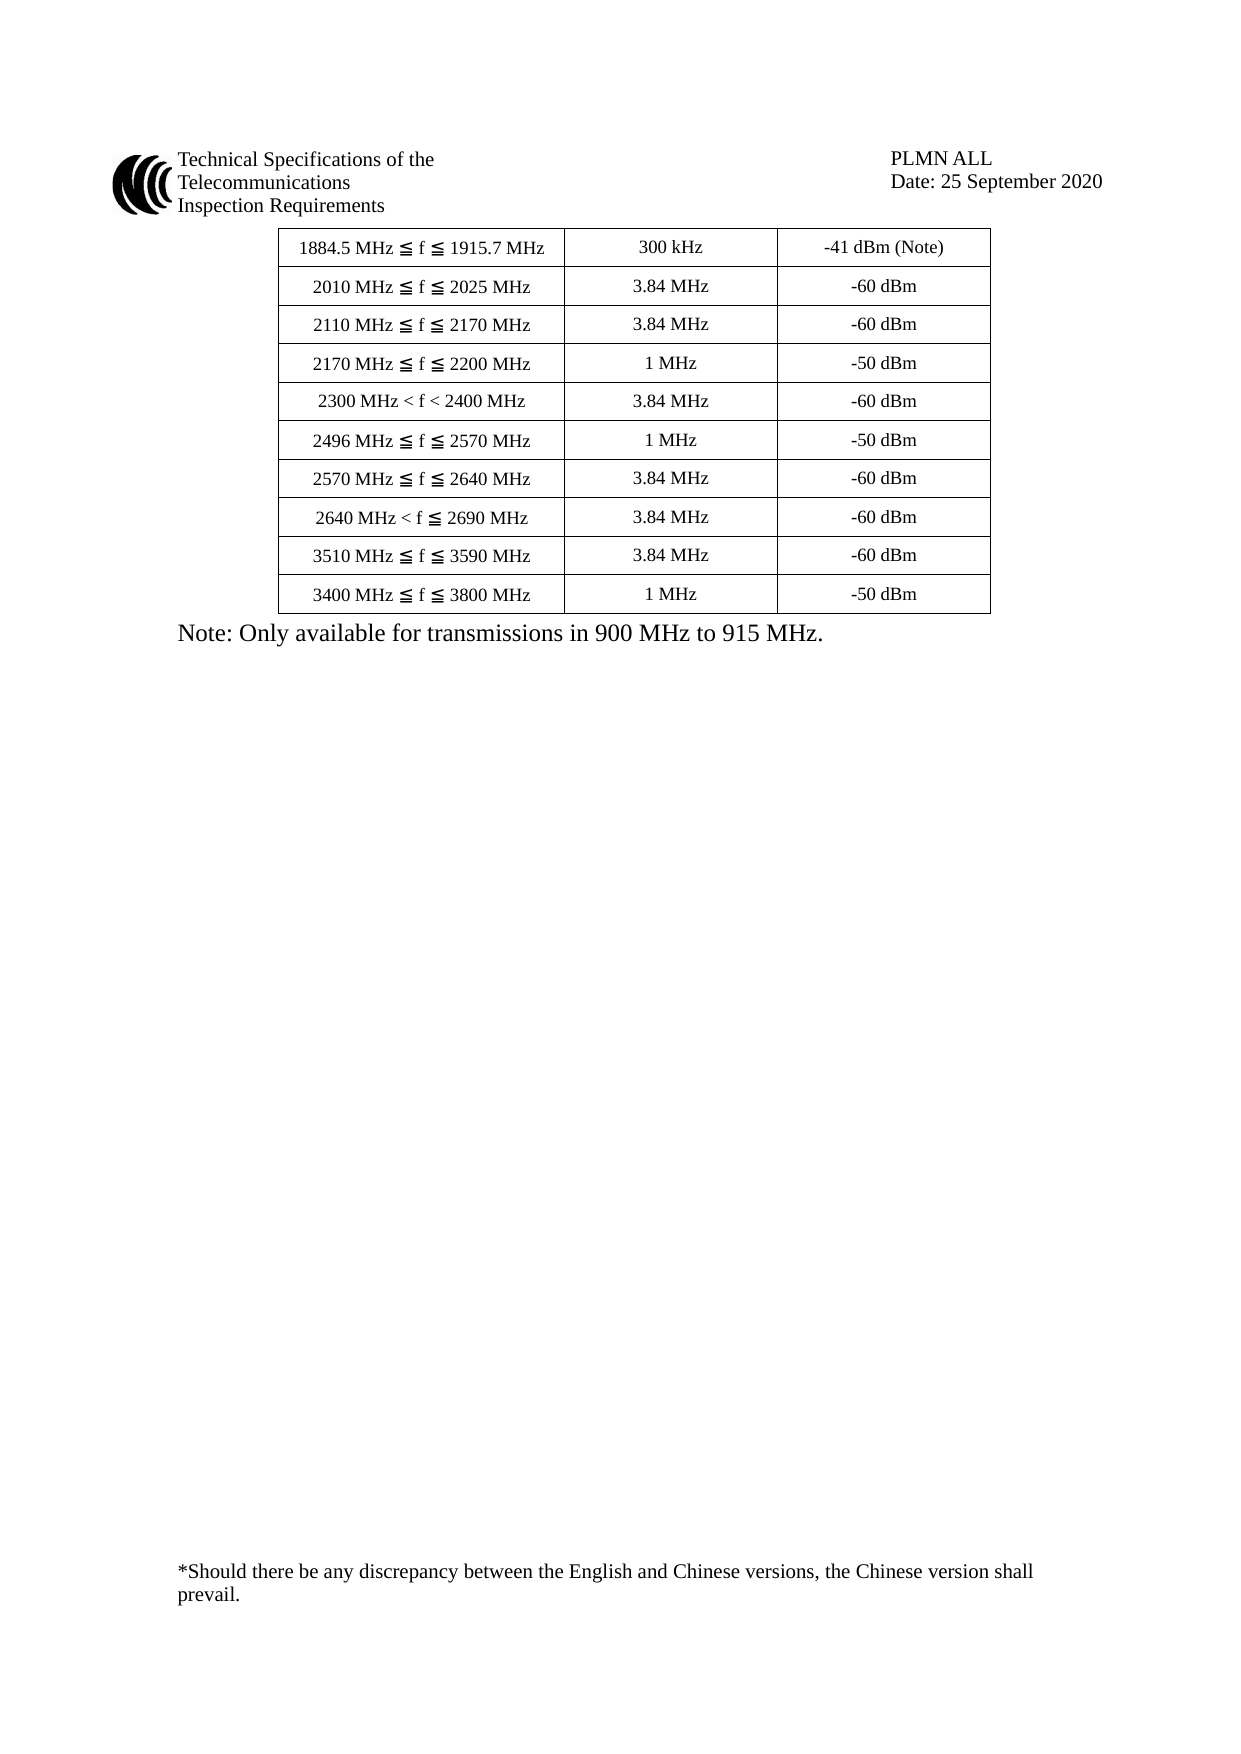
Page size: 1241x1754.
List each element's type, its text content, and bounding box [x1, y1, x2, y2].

table_cell 3.84 MHz [565, 383, 777, 420]
table_cell -60 dBm [778, 537, 990, 574]
table_cell 2300 MHz < f < 2400 MHz [279, 383, 564, 420]
table_cell 1 MHz [565, 421, 777, 459]
table_cell -50 dBm [778, 344, 990, 382]
table_cell -60 dBm [778, 498, 990, 536]
table_cell 1 MHz [565, 344, 777, 382]
table_cell 3.84 MHz [565, 306, 777, 343]
table_cell -60 dBm [778, 267, 990, 304]
table_cell 1884.5 MHz ≦ f ≦ 1915.7 MHz [279, 229, 564, 266]
table_cell 3510 MHz ≦ f ≦ 3590 MHz [279, 537, 564, 574]
table_cell 2010 MHz ≦ f ≦ 2025 MHz [279, 267, 564, 304]
table_cell 2170 MHz ≦ f ≦ 2200 MHz [279, 344, 564, 382]
table_cell -50 dBm [778, 421, 990, 459]
table_cell 2640 MHz < f ≦ 2690 MHz [279, 498, 564, 536]
table_cell -41 dBm (Note) [778, 229, 990, 266]
table_cell 3.84 MHz [565, 460, 777, 497]
table_cell 3400 MHz ≦ f ≦ 3800 MHz [279, 575, 564, 613]
table_cell 2496 MHz ≦ f ≦ 2570 MHz [279, 421, 564, 459]
table_cell 300 kHz [565, 229, 777, 266]
table_cell -50 dBm [778, 575, 990, 613]
table_cell 1 MHz [565, 575, 777, 613]
table_cell -60 dBm [778, 383, 990, 420]
table_cell 3.84 MHz [565, 267, 777, 304]
table_cell -60 dBm [778, 460, 990, 497]
table_cell 3.84 MHz [565, 498, 777, 536]
table_cell 2570 MHz ≦ f ≦ 2640 MHz [279, 460, 564, 497]
table_cell 2110 MHz ≦ f ≦ 2170 MHz [279, 306, 564, 343]
table_cell -60 dBm [778, 306, 990, 343]
table_cell 3.84 MHz [565, 537, 777, 574]
text Note: Only available for transmissions in 900 MHz to 915 MHz. [177, 614, 1092, 651]
